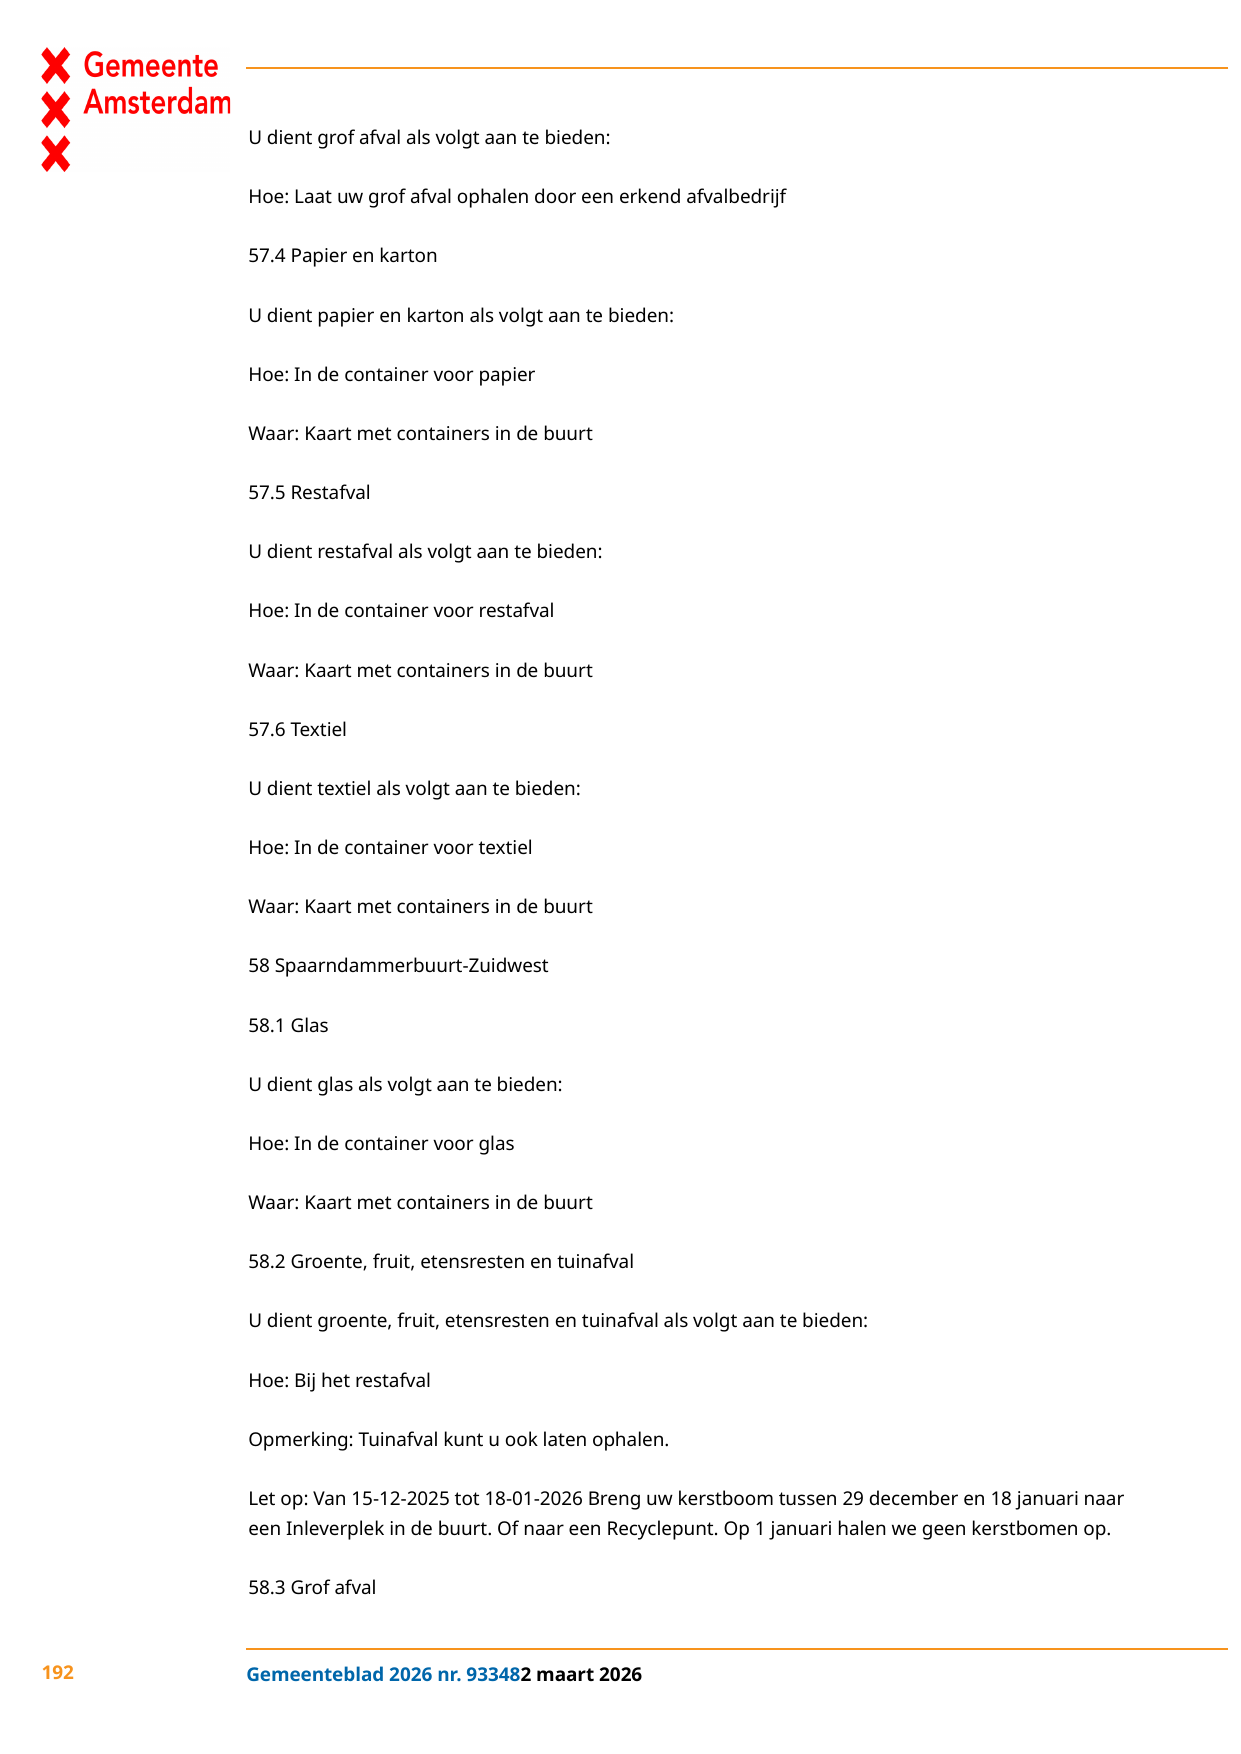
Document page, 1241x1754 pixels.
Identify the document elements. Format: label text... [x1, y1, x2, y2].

text U dient groente, fruit, etensresten en tuinafval als volgt aan te bieden: [248, 1308, 1152, 1333]
text 58.2 Groente, fruit, etensresten en tuinafval [248, 1248, 1152, 1274]
text Waar: Kaart met containers in de buurt [248, 657, 1152, 683]
text Hoe: In de container voor glas [248, 1130, 1152, 1156]
text Waar: Kaart met containers in de buurt [248, 420, 1152, 446]
text U dient textiel als volgt aan te bieden: [248, 775, 1152, 801]
text Hoe: In de container voor papier [248, 361, 1152, 387]
picture [41, 47, 231, 172]
text 58.3 Grof afval [248, 1574, 1152, 1600]
text U dient papier en karton als volgt aan te bieden: [248, 302, 1152, 328]
text 58.1 Glas [248, 1012, 1152, 1038]
text 57.6 Textiel [248, 716, 1152, 742]
text Waar: Kaart met containers in de buurt [248, 893, 1152, 919]
text Hoe: In de container voor restafval [248, 598, 1152, 623]
text Opmerking: Tuinafval kunt u ook laten ophalen. [248, 1426, 1152, 1452]
text U dient glas als volgt aan te bieden: [248, 1071, 1152, 1097]
text Waar: Kaart met containers in de buurt [248, 1189, 1152, 1215]
text 57.5 Restafval [248, 479, 1152, 505]
text 58 Spaarndammerbuurt-Zuidwest [248, 953, 1152, 978]
text 57.4 Papier en karton [248, 243, 1152, 268]
text Hoe: Bij het restafval [248, 1367, 1152, 1393]
text Hoe: Laat uw grof afval ophalen door een erkend afvalbedrijf [248, 183, 1152, 209]
text U dient grof afval als volgt aan te bieden: [248, 124, 1152, 150]
text U dient restafval als volgt aan te bieden: [248, 538, 1152, 564]
text Let op: Van 15-12-2025 tot 18-01-2026 Breng uw kerstboom tussen 29 december en 18 januari naar een Inleverplek in de buurt. Of naar een Recyclepunt. Op 1 januari halen we geen kerstbomen op. [248, 1485, 1152, 1541]
text Hoe: In de container voor textiel [248, 834, 1152, 860]
